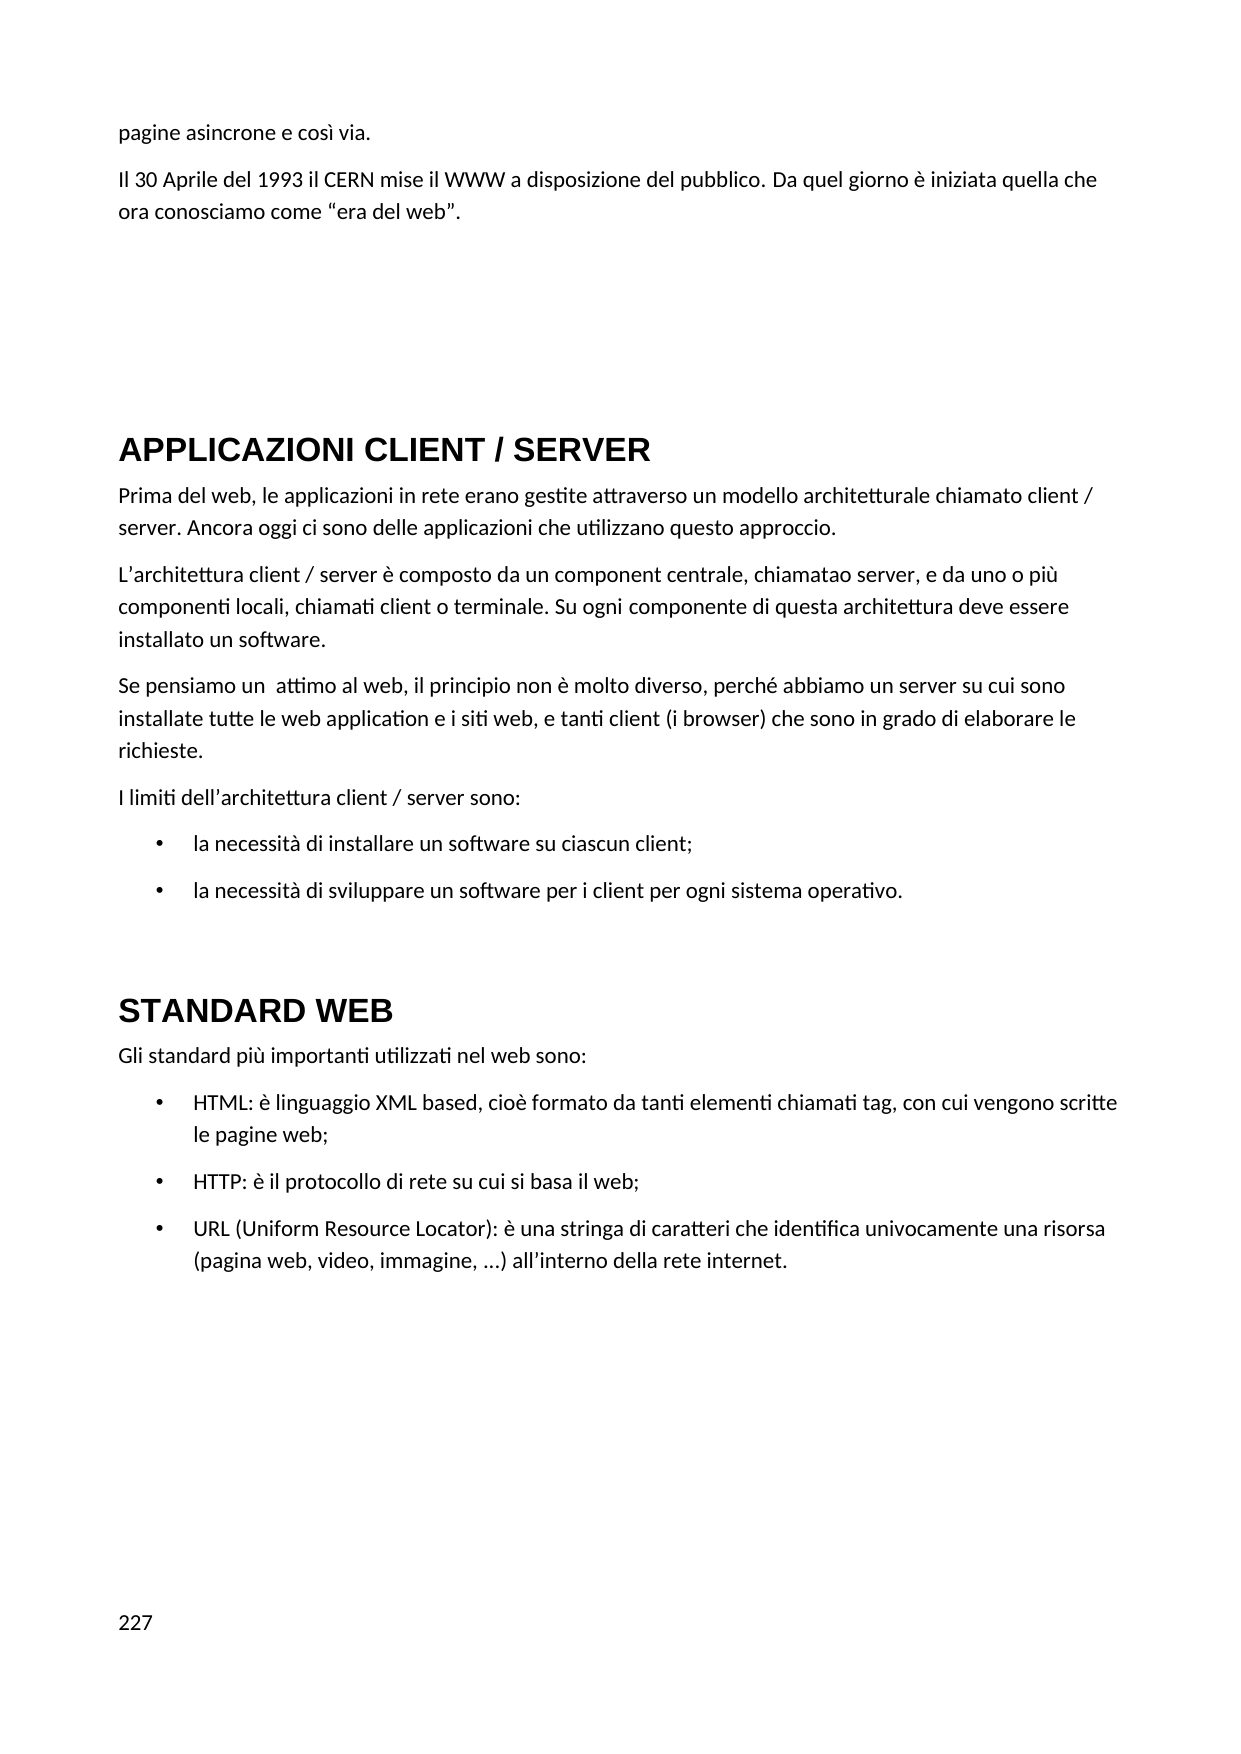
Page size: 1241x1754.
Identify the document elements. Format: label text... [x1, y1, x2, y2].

text I limiti dell’architettura client / server sono: [118, 783, 1122, 811]
list la necessità di installare un software su ciascun client; [156, 829, 1122, 857]
subtitle APPLICAZIONI CLIENT / SERVER [118, 430, 1122, 469]
text L’architettura client / server è composto da un component centrale, chiamatao server, e da uno o più componenti locali, chiamati client o terminale. Su ogni componente di questa architettura deve essere installato un software. [118, 560, 1122, 653]
subtitle STANDARD WEB [118, 991, 1122, 1029]
list HTTP: è il protocollo di rete su cui si basa il web; [156, 1167, 1122, 1195]
list URL (Uniform Resource Locator): è una stringa di caratteri che identifica univocamente una risorsa (pagina web, video, immagine, ...) all’interno della rete internet. [156, 1214, 1122, 1274]
text pagine asincrone e così via. [118, 118, 1122, 146]
list la necessità di sviluppare un software per i client per ogni sistema operativo. [156, 876, 1122, 904]
text Il 30 Aprile del 1993 il CERN mise il WWW a disposizione del pubblico. Da quel giorno è iniziata quella che ora conosciamo come “era del web”. [118, 165, 1122, 225]
text Se pensiamo un attimo al web, il principio non è molto diverso, perché abbiamo un server su cui sono installate tutte le web application e i siti web, e tanti client (i browser) che sono in grado di elaborare le richieste. [118, 671, 1122, 764]
text Gli standard più importanti utilizzati nel web sono: [118, 1042, 1122, 1070]
list HTML: è linguaggio XML based, cioè formato da tanti elementi chiamati tag, con cui vengono scritte le pagine web; [156, 1088, 1122, 1149]
text Prima del web, le applicazioni in rete erano gestite attraverso un modello architetturale chiamato client / server. Ancora oggi ci sono delle applicazioni che utilizzano questo approccio. [118, 481, 1122, 542]
